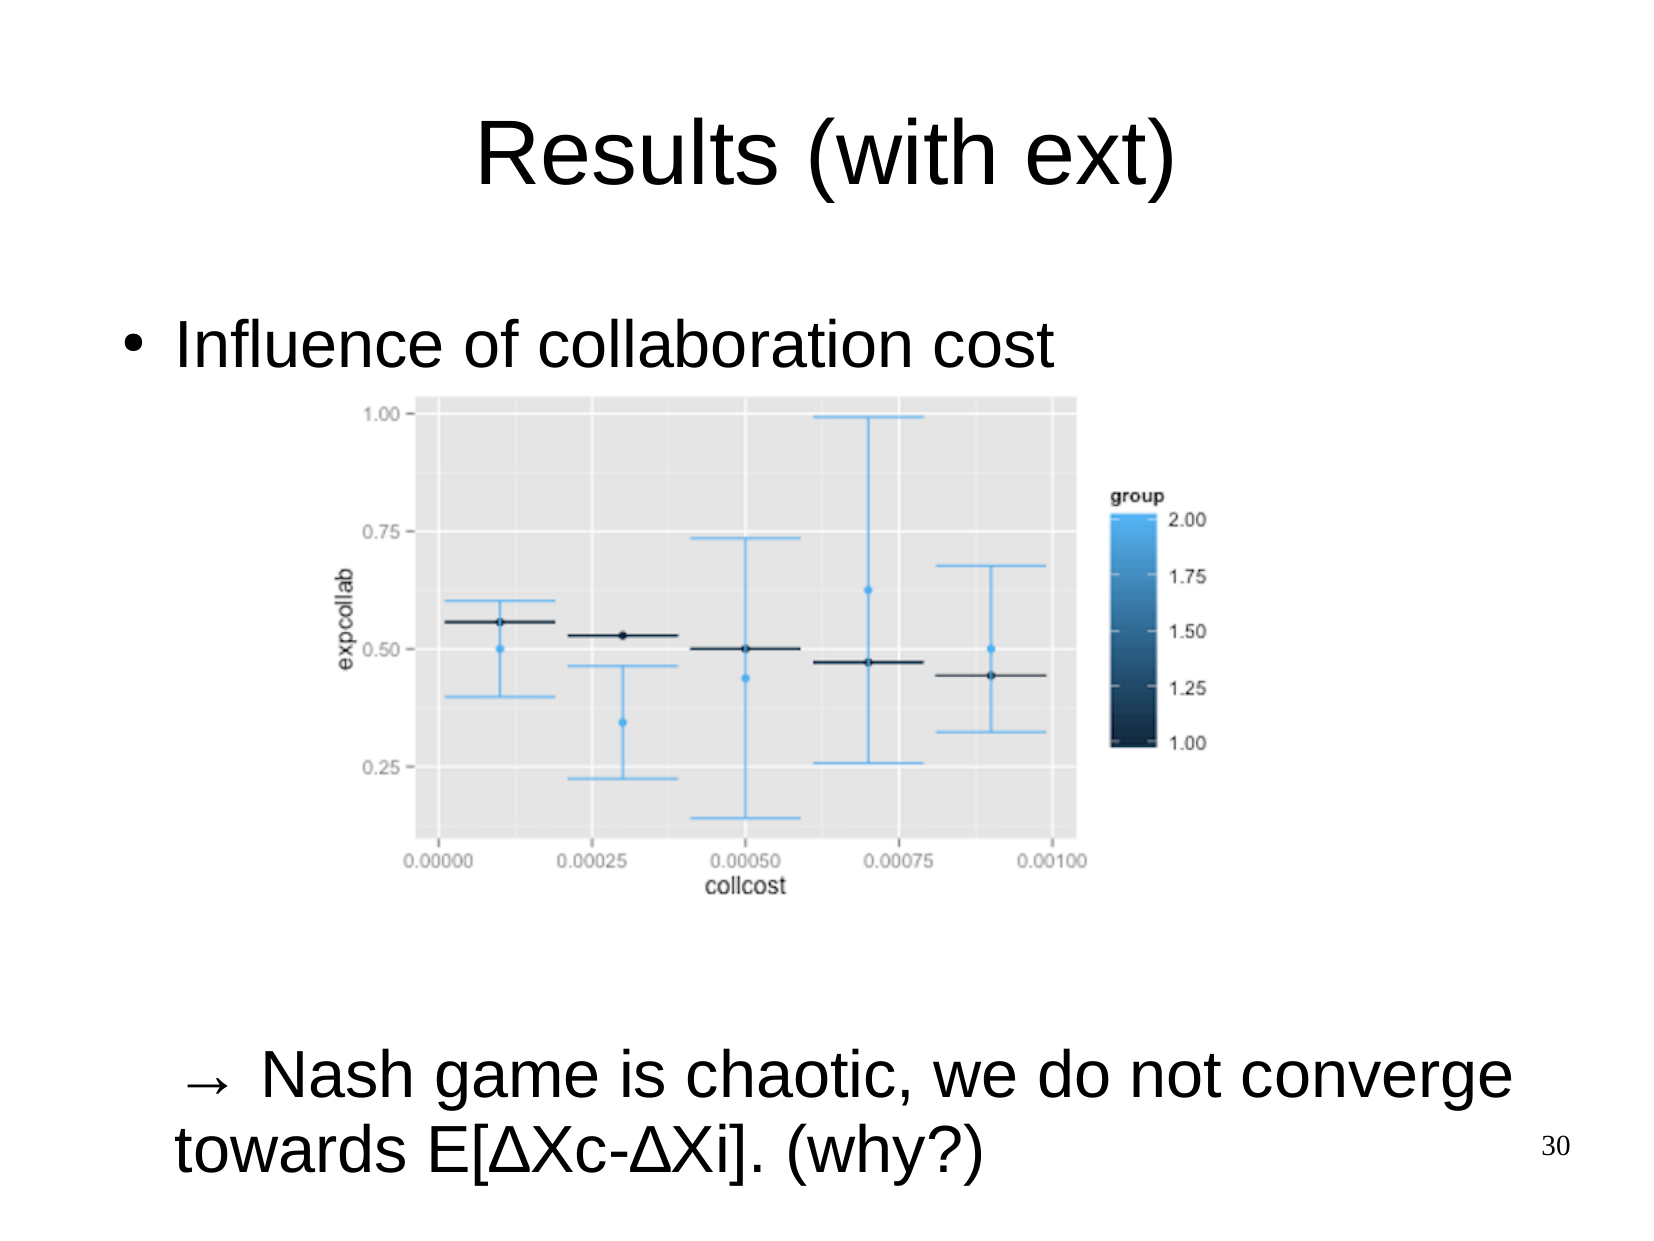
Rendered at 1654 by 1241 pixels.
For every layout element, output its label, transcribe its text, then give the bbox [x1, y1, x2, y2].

picture [307, 375, 1249, 922]
title Results (with ext) [82, 49, 1571, 257]
list Influence of collaboration cost → Nash game is chaotic, we do not converge towards E[∆Xc-∆Xi]. (why?) [103, 307, 1560, 1027]
